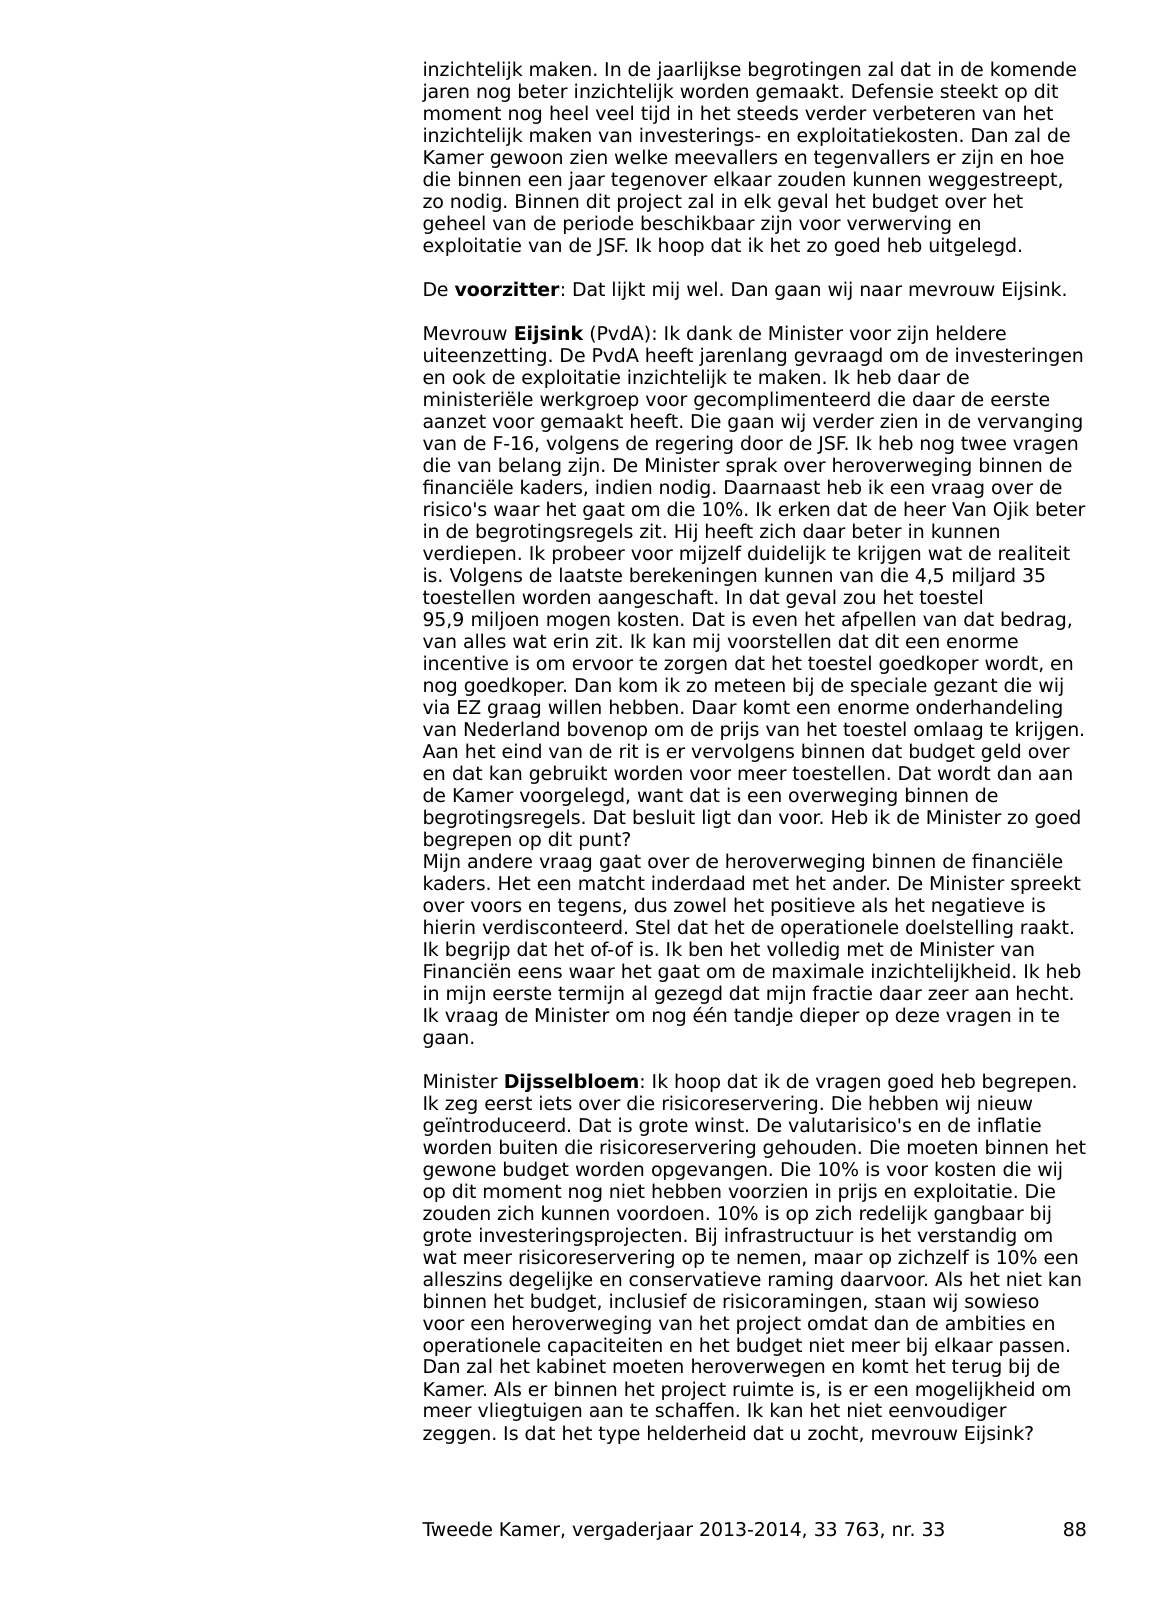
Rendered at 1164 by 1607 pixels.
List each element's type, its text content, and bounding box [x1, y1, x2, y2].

text Minister Dijsselbloem: Ik hoop dat ik de vragen goed heb begrepen. Ik zeg eerst iets over die risicoreservering. Die hebben wij nieuw geïntroduceerd. Dat is grote winst. De valutarisico's en de inflatie worden buiten die risicoreservering gehouden. Die moeten binnen het gewone budget worden opgevangen. Die 10% is voor kosten die wij op dit moment nog niet hebben voorzien in prijs en exploitatie. Die zouden zich kunnen voordoen. 10% is op zich redelijk gangbaar bij grote investeringsprojecten. Bij infrastructuur is het verstandig om wat meer risicoreservering op te nemen, maar op zichzelf is 10% een alleszins degelijke en conservatieve raming daarvoor. Als het niet kan binnen het budget, inclusief de risicoramingen, staan wij sowieso voor een heroverweging van het project omdat dan de ambities en operationele capaciteiten en het budget niet meer bij elkaar passen. Dan zal het kabinet moeten heroverwegen en komt het terug bij de Kamer. Als er binnen het project ruimte is, is er een mogelijkheid om meer vliegtuigen aan te schaffen. Ik kan het niet eenvoudiger zeggen. Is dat het type helderheid dat u zocht, mevrouw Eijsink? [422, 1071, 1087, 1444]
text Mijn andere vraag gaat over de heroverweging binnen de financiële kaders. Het een matcht inderdaad met het ander. De Minister spreekt over voors en tegens, dus zowel het positieve als het negatieve is hierin verdisconteerd. Stel dat het de operationele doelstelling raakt. Ik begrijp dat het of-of is. Ik ben het volledig met de Minister van Financiën eens waar het gaat om de maximale inzichtelijkheid. Ik heb in mijn eerste termijn al gezegd dat mijn fractie daar zeer aan hecht. Ik vraag de Minister om nog één tandje dieper op deze vragen in te gaan. [422, 851, 1087, 1048]
text Mevrouw Eijsink (PvdA): Ik dank de Minister voor zijn heldere uiteenzetting. De PvdA heeft jarenlang gevraagd om de investeringen en ook de exploitatie inzichtelijk te maken. Ik heb daar de ministeriële werkgroep voor gecomplimenteerd die daar de eerste aanzet voor gemaakt heeft. Die gaan wij verder zien in de vervanging van de F-16, volgens de regering door de JSF. Ik heb nog twee vragen die van belang zijn. De Minister sprak over heroverweging binnen de financiële kaders, indien nodig. Daarnaast heb ik een vraag over de risico's waar het gaat om die 10%. Ik erken dat de heer Van Ojik beter in de begrotingsregels zit. Hij heeft zich daar beter in kunnen verdiepen. Ik probeer voor mijzelf duidelijk te krijgen wat de realiteit is. Volgens de laatste berekeningen kunnen van die 4,5 miljard 35 toestellen worden aangeschaft. In dat geval zou het toestel 95,9 miljoen mogen kosten. Dat is even het afpellen van dat bedrag, van alles wat erin zit. Ik kan mij voorstellen dat dit een enorme incentive is om ervoor te zorgen dat het toestel goedkoper wordt, en nog goedkoper. Dan kom ik zo meteen bij de speciale gezant die wij via EZ graag willen hebben. Daar komt een enorme onderhandeling van Nederland bovenop om de prijs van het toestel omlaag te krijgen. Aan het eind van de rit is er vervolgens binnen dat budget geld over en dat kan gebruikt worden voor meer toestellen. Dat wordt dan aan de Kamer voorgelegd, want dat is een overweging binnen de begrotingsregels. Dat besluit ligt dan voor. Heb ik de Minister zo goed begrepen op dit punt? [422, 323, 1087, 851]
text De voorzitter: Dat lijkt mij wel. Dan gaan wij naar mevrouw Eijsink. [422, 279, 1087, 301]
text inzichtelijk maken. In de jaarlijkse begrotingen zal dat in de komende jaren nog beter inzichtelijk worden gemaakt. Defensie steekt op dit moment nog heel veel tijd in het steeds verder verbeteren van het inzichtelijk maken van investerings- en exploitatiekosten. Dan zal de Kamer gewoon zien welke meevallers en tegenvallers er zijn en hoe die binnen een jaar tegenover elkaar zouden kunnen weggestreept, zo nodig. Binnen dit project zal in elk geval het budget over het geheel van de periode beschikbaar zijn voor verwerving en exploitatie van de JSF. Ik hoop dat ik het zo goed heb uitgelegd. [422, 59, 1087, 257]
